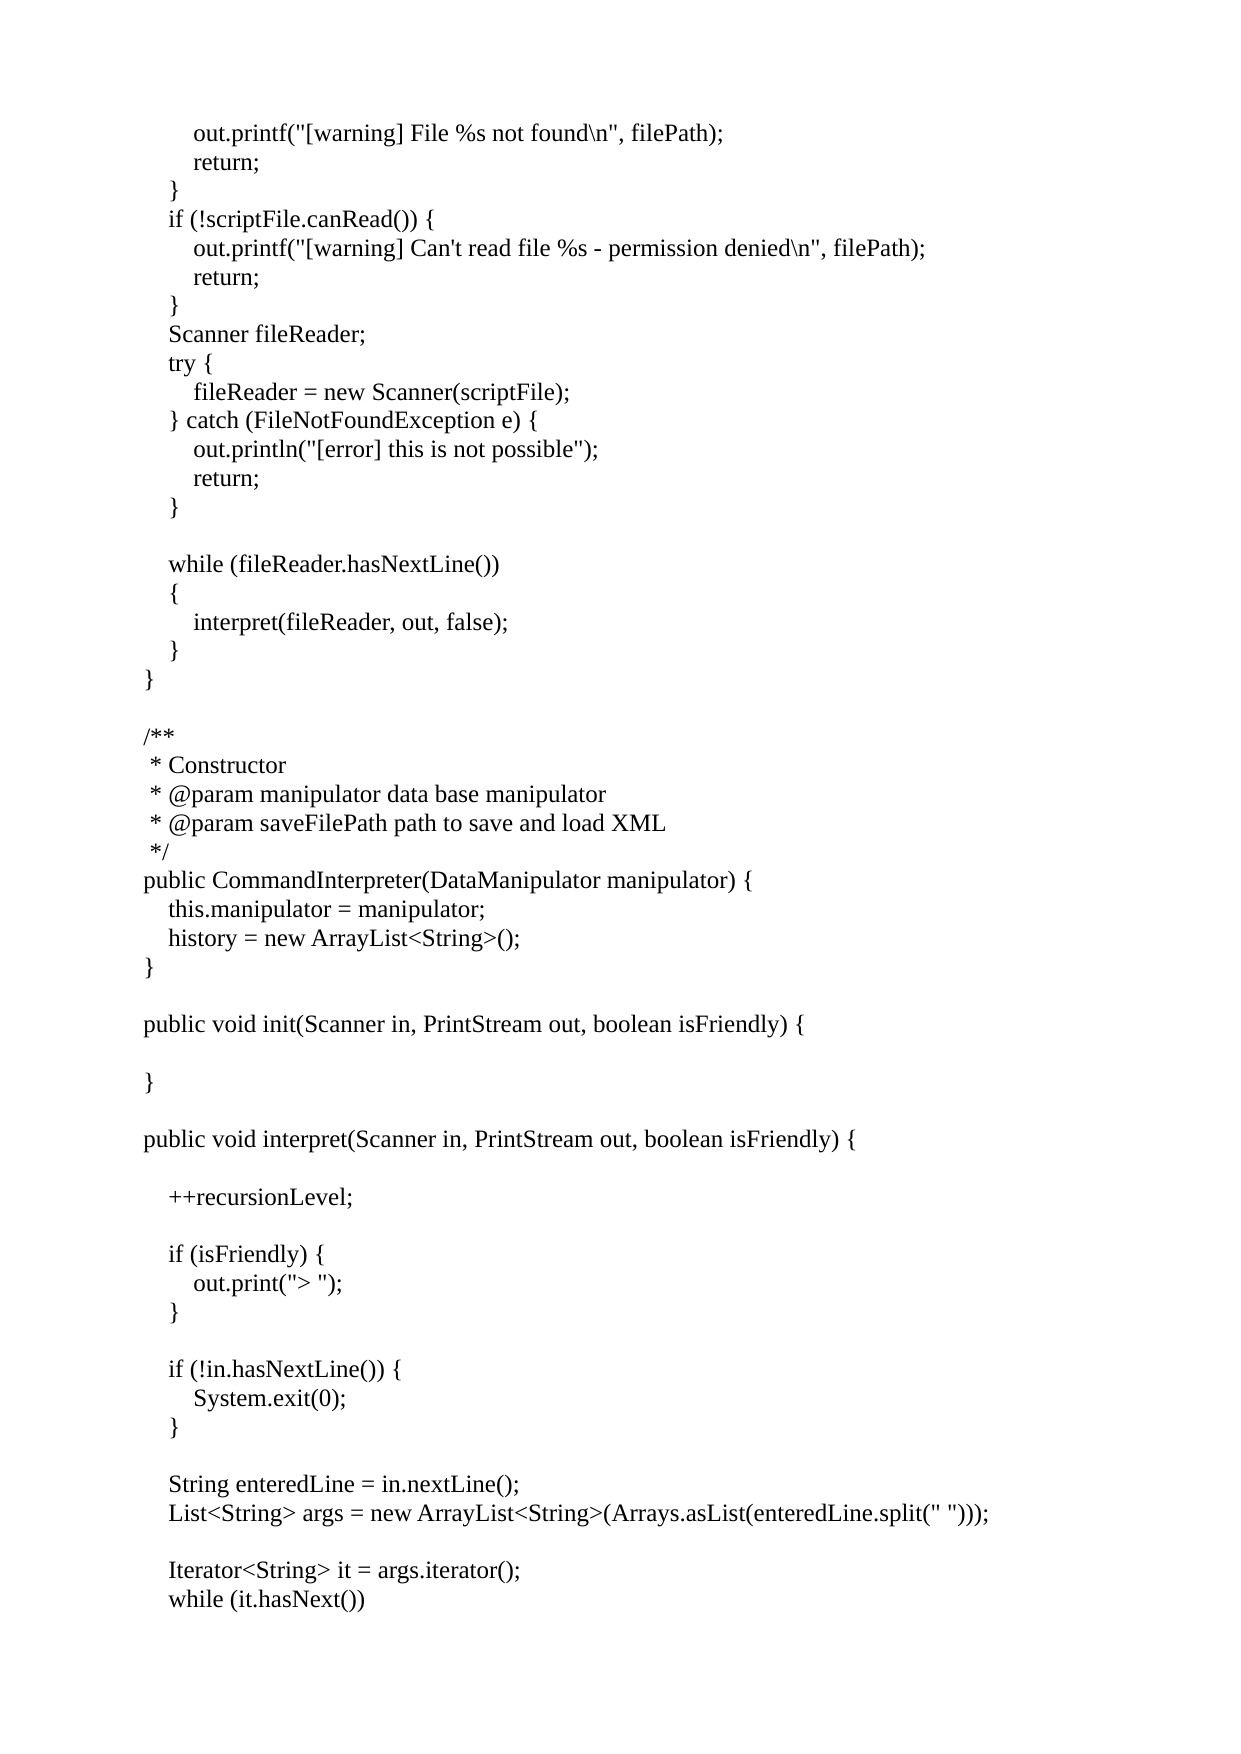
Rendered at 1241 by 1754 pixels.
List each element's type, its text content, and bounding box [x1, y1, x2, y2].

text while (it.hasNext()) [118, 1584, 1122, 1613]
text if (!in.hasNextLine()) { [118, 1354, 1122, 1383]
text return; [118, 262, 1122, 291]
text this.manipulator = manipulator; [118, 894, 1122, 923]
text interpret(fileReader, out, false); [118, 607, 1122, 636]
text public void interpret(Scanner in, PrintStream out, boolean isFriendly) { [118, 1124, 1122, 1153]
text } [118, 492, 1122, 521]
text /** [118, 722, 1122, 751]
text if (!scriptFile.canRead()) { [118, 204, 1122, 233]
text } [118, 664, 1122, 693]
text history = new ArrayList<String>(); [118, 923, 1122, 952]
text if (isFriendly) { [118, 1239, 1122, 1268]
text out.printf("[warning] File %s not found\n", filePath); [118, 118, 1122, 147]
text } [118, 1412, 1122, 1441]
text ++recursionLevel; [118, 1182, 1122, 1211]
text out.printf("[warning] Can't read file %s - permission denied\n", filePath); [118, 233, 1122, 262]
text } [118, 952, 1122, 981]
text * Constructor [118, 751, 1122, 779]
text try { [118, 348, 1122, 377]
text out.print("> "); [118, 1268, 1122, 1297]
text Scanner fileReader; [118, 319, 1122, 348]
text } [118, 1067, 1122, 1096]
text return; [118, 147, 1122, 176]
text System.exit(0); [118, 1383, 1122, 1412]
text return; [118, 463, 1122, 492]
text { [118, 578, 1122, 607]
text out.println("[error] this is not possible"); [118, 434, 1122, 463]
text fileReader = new Scanner(scriptFile); [118, 377, 1122, 406]
text } [118, 291, 1122, 319]
text } catch (FileNotFoundException e) { [118, 406, 1122, 434]
text public CommandInterpreter(DataManipulator manipulator) { [118, 866, 1122, 894]
text * @param saveFilePath path to save and load XML [118, 808, 1122, 837]
text } [118, 176, 1122, 204]
text } [118, 1297, 1122, 1326]
text * @param manipulator data base manipulator [118, 779, 1122, 808]
text public void init(Scanner in, PrintStream out, boolean isFriendly) { [118, 1009, 1122, 1038]
text */ [118, 837, 1122, 866]
text Iterator<String> it = args.iterator(); [118, 1556, 1122, 1584]
text while (fileReader.hasNextLine()) [118, 549, 1122, 578]
text List<String> args = new ArrayList<String>(Arrays.asList(enteredLine.split(" "))); [118, 1498, 1122, 1527]
text String enteredLine = in.nextLine(); [118, 1469, 1122, 1498]
text } [118, 636, 1122, 664]
